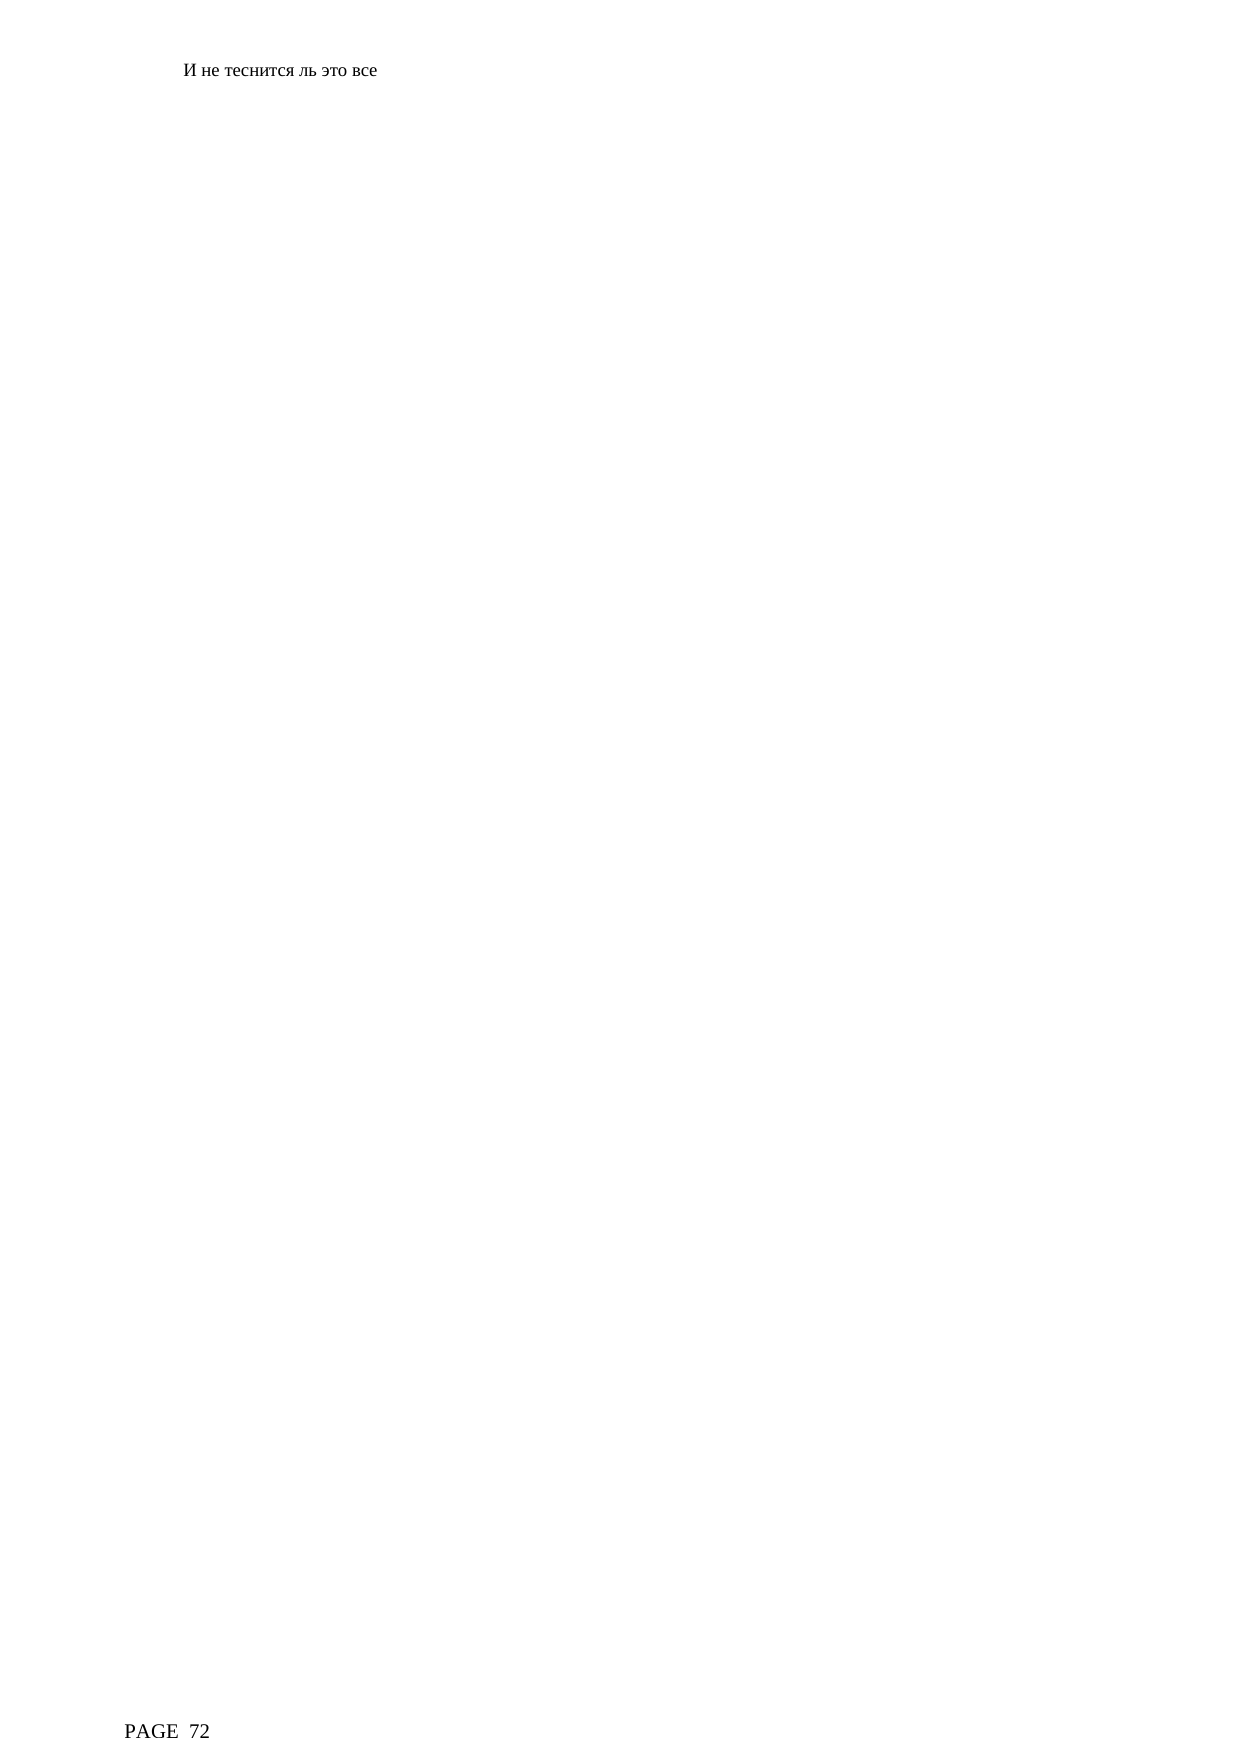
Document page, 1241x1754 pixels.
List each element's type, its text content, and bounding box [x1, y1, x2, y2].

text И не теснится ль это все [124, 59, 615, 81]
